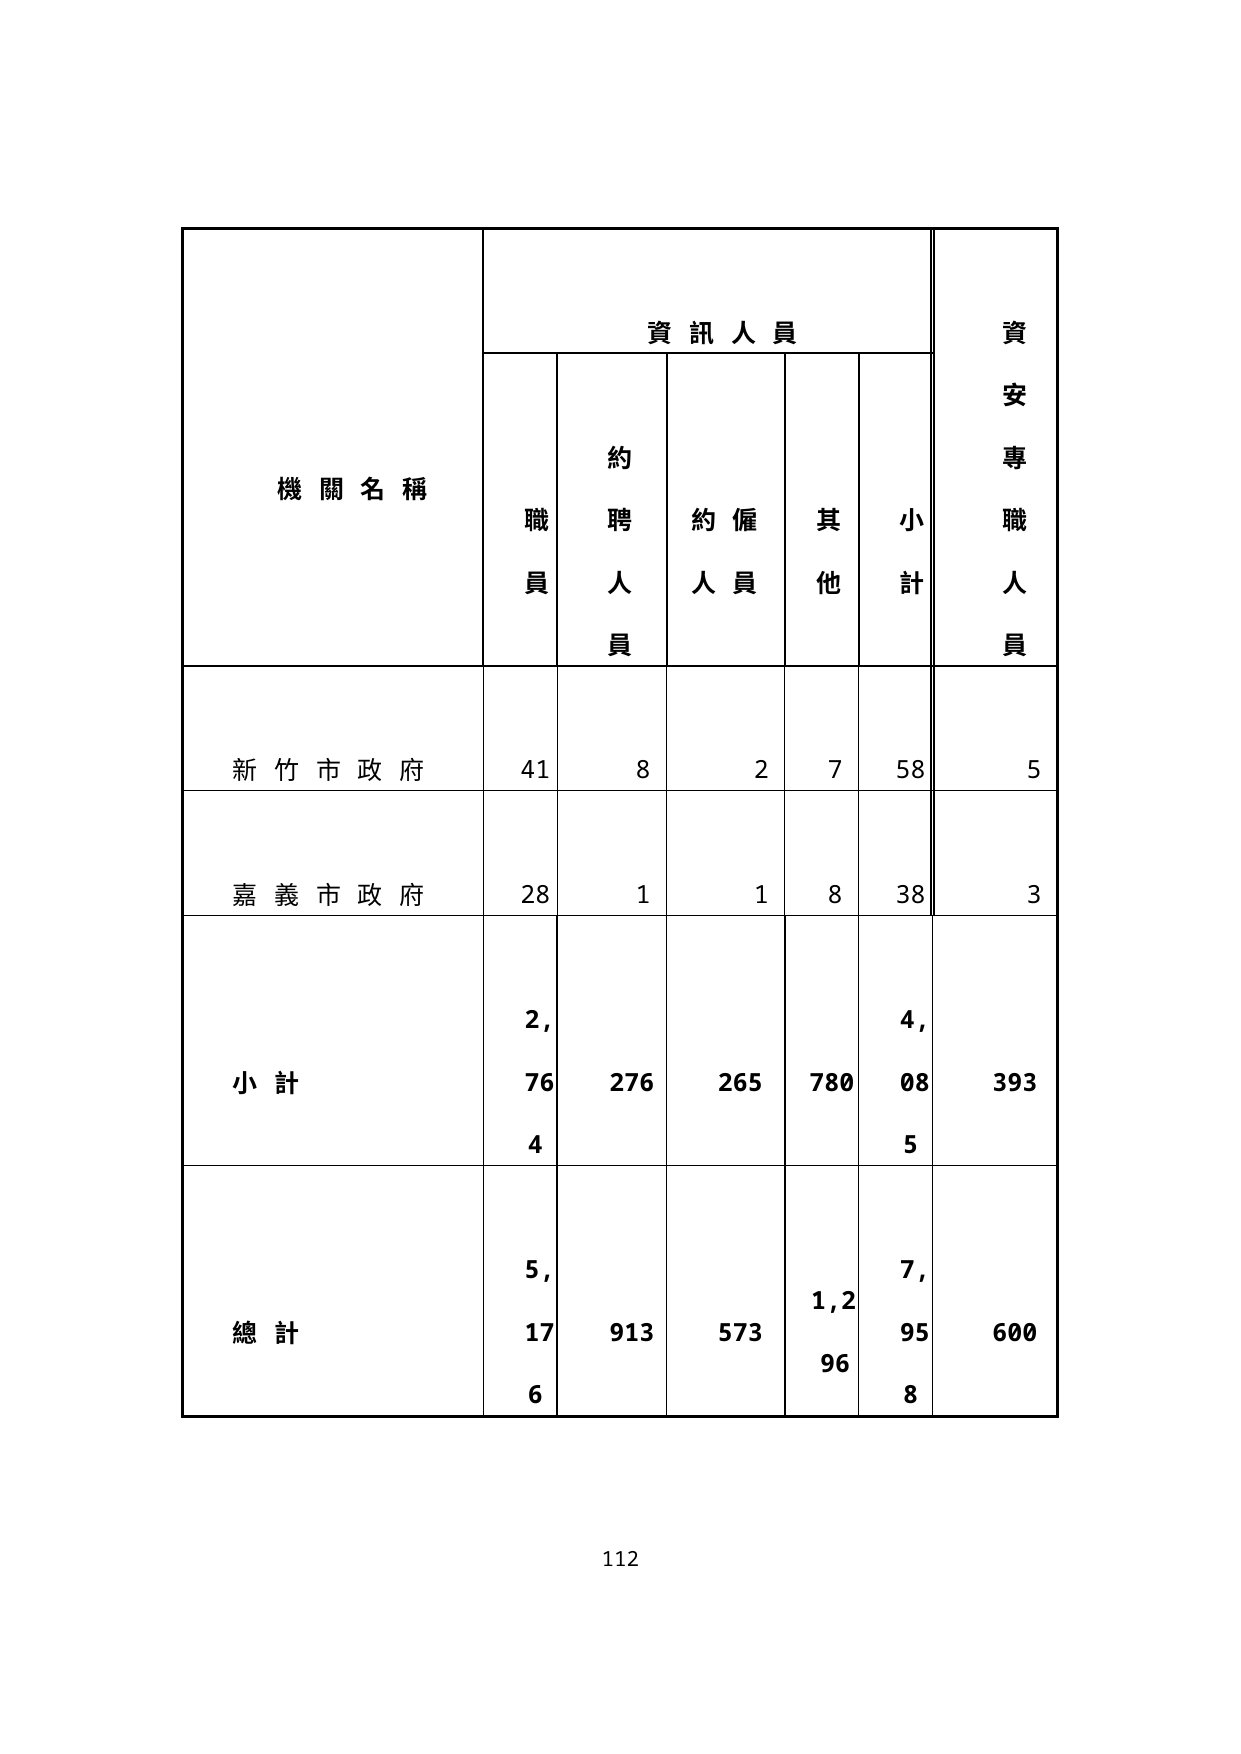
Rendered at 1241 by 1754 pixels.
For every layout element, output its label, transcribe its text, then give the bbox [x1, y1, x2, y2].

table_cell 2 [667, 667, 784, 790]
table_cell 嘉義市政府 [184, 791, 483, 915]
table_cell 38 [859, 791, 930, 915]
table_cell 5,176 [484, 1166, 556, 1415]
table_cell 小計 [184, 916, 483, 1165]
table_cell 2,764 [484, 916, 556, 1165]
table_header 資訊人員 [484, 230, 930, 352]
table_cell 5 [935, 667, 1056, 790]
table_cell 7,958 [859, 1166, 932, 1415]
table_cell 780 [786, 916, 858, 1165]
table_cell 393 [933, 916, 1056, 1165]
table_cell 573 [667, 1166, 784, 1415]
table_cell 7 [785, 667, 858, 790]
table_cell 41 [484, 667, 557, 790]
table_header 資安專職 人員 [935, 230, 1056, 665]
table_cell 8 [558, 667, 666, 790]
table_cell 約僱人員 [668, 354, 784, 665]
table_cell 職員 [484, 354, 556, 665]
table_cell 265 [667, 916, 784, 1165]
table_cell 其他 [786, 354, 858, 665]
table_cell 58 [859, 667, 930, 790]
table_cell 新竹市政府 [184, 667, 483, 790]
table_cell 3 [935, 791, 1056, 915]
table_cell 28 [484, 791, 557, 915]
table_cell 913 [558, 1166, 666, 1415]
table_cell 4,085 [859, 916, 932, 1165]
table_cell 1 [667, 791, 784, 915]
table_cell 8 [785, 791, 858, 915]
table_cell 約聘人員 [558, 354, 666, 665]
table_header 機關名稱 [184, 230, 482, 665]
table_cell 276 [558, 916, 666, 1165]
table_cell 小計 [860, 354, 930, 665]
table_cell 1 [558, 791, 666, 915]
table_cell 總計 [184, 1166, 483, 1415]
table_cell 600 [933, 1166, 1056, 1415]
table_cell 1,296 [786, 1166, 858, 1415]
